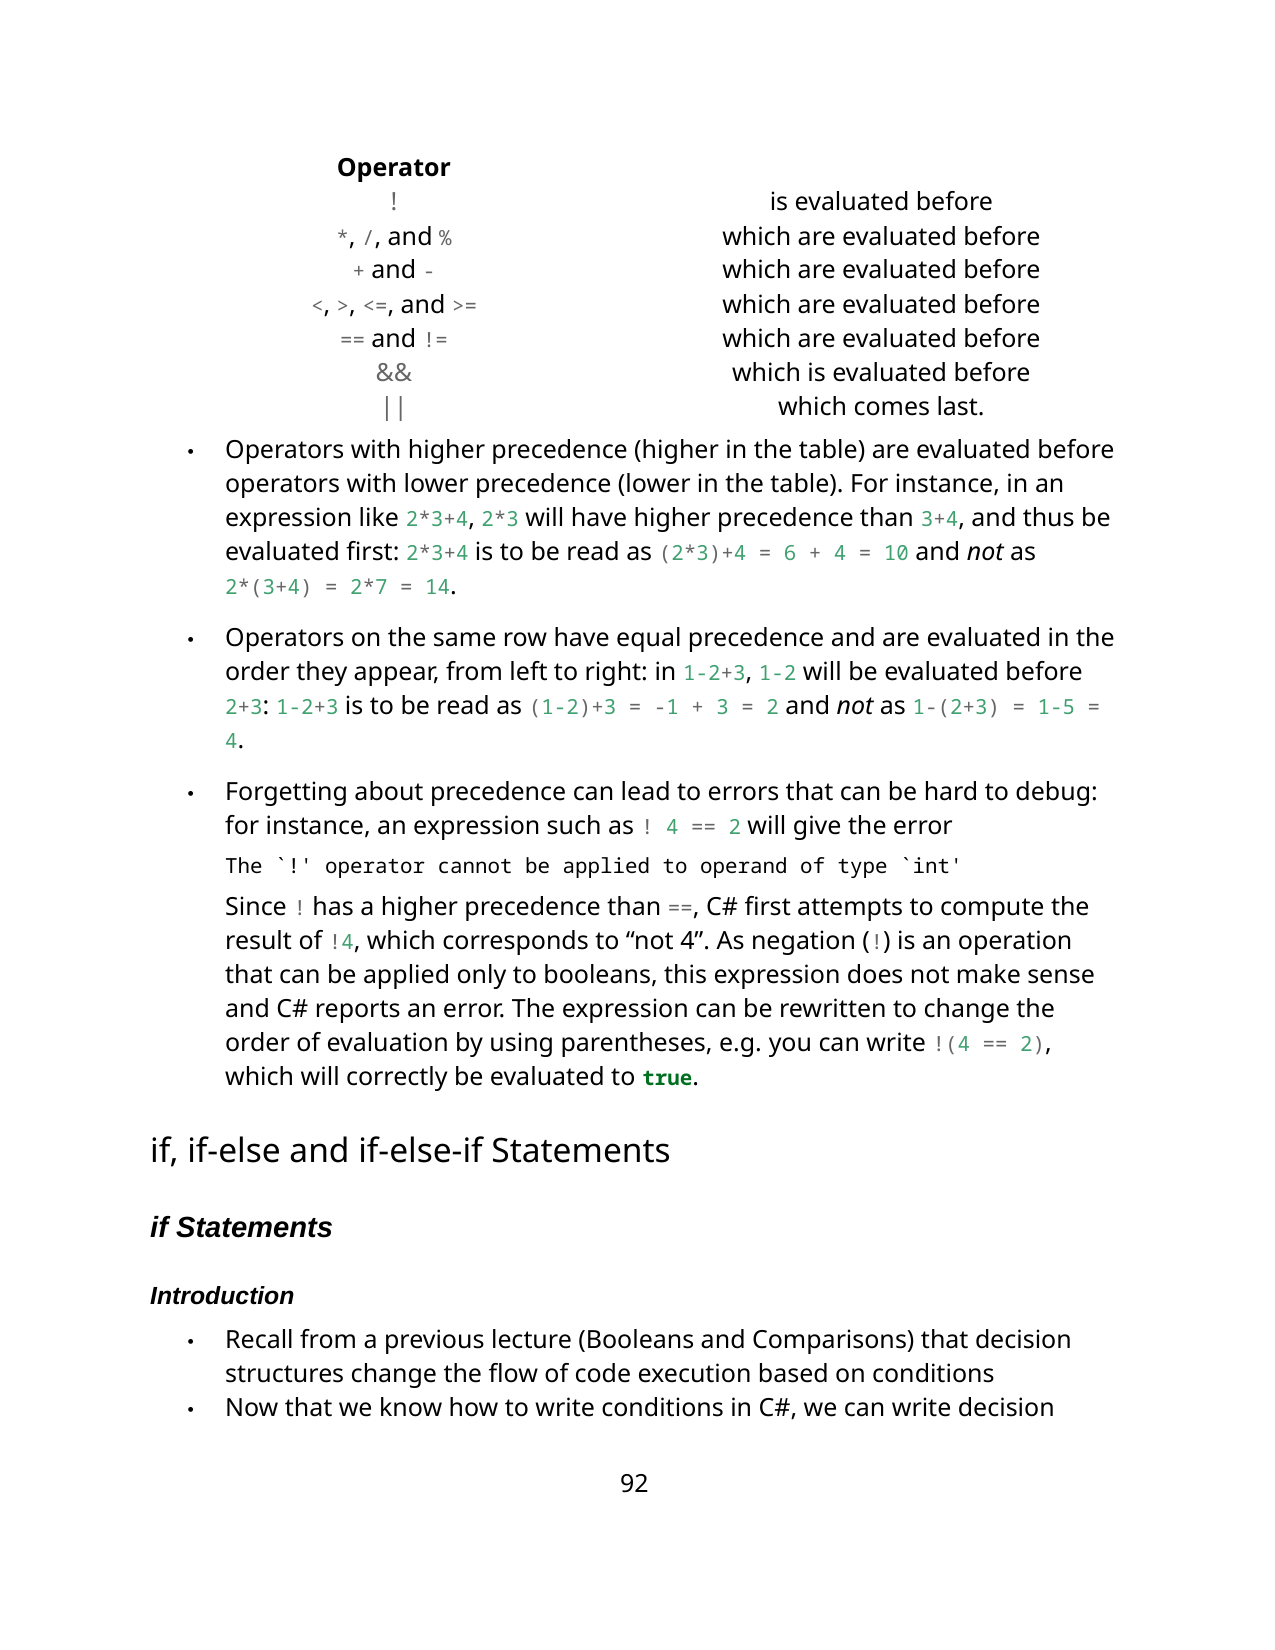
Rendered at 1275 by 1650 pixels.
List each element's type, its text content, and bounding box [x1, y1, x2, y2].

table_cell *, /, and % [150, 218, 637, 252]
table_cell == and != [150, 320, 637, 354]
table_header Operator [150, 150, 637, 184]
list Operators with higher precedence (higher in the table) are evaluated before operators with lower precedence (lower in the table). For instance, in an expression like 2*3+4, 2*3 will have higher precedence than 3+4, and thus be evaluated first: 2*3+4 is to be read as (2*3)+4 = 6 + 4 = 10 and not as 2*(3+4) = 2*7 = 14. [187, 431, 1125, 602]
table_header [638, 150, 1125, 184]
table_cell || [150, 389, 637, 422]
list Forgetting about precedence can lead to errors that can be hard to debug: for instance, an expression such as ! 4 == 2 will give the error [187, 774, 1125, 842]
table_cell <, >, <=, and >= [150, 286, 637, 320]
list Since ! has a higher precedence than ==, C# first attempts to compute the result of !4, which corresponds to “not 4”. As negation (!) is an operation that can be applied only to booleans, this expression does not make sense and C# reports an error. The expression can be rewritten to change the order of evaluation by using parentheses, e.g. you can write !(4 == 2), which will correctly be evaluated to true. [187, 888, 1125, 1093]
table_cell ! [150, 184, 637, 218]
table_cell which are evaluated before [638, 320, 1125, 354]
subtitle if Statements [150, 1210, 1125, 1243]
subtitle Introduction [150, 1281, 1125, 1309]
table_cell which are evaluated before [638, 252, 1125, 286]
subtitle if, if-else and if-else-if Statements [150, 1127, 1125, 1172]
table_cell which are evaluated before [638, 218, 1125, 252]
table_cell which is evaluated before [638, 354, 1125, 388]
table_cell which are evaluated before [638, 286, 1125, 320]
table_cell + and - [150, 252, 637, 286]
table_cell is evaluated before [638, 184, 1125, 218]
list Now that we know how to write conditions in C#, we can write decision [187, 1390, 1125, 1424]
table_cell which comes last. [638, 389, 1125, 422]
list The `!' operator cannot be applied to operand of type `int' [187, 851, 1125, 879]
list Operators on the same row have equal precedence and are evaluated in the order they appear, from left to right: in 1-2+3, 1-2 will be evaluated before 2+3: 1-2+3 is to be read as (1-2)+3 = -1 + 3 = 2 and not as 1-(2+3) = 1-5 = 4. [187, 620, 1125, 756]
table_cell && [150, 354, 637, 388]
list Recall from a previous lecture (Booleans and Comparisons) that decision structures change the flow of code execution based on conditions [187, 1322, 1125, 1390]
